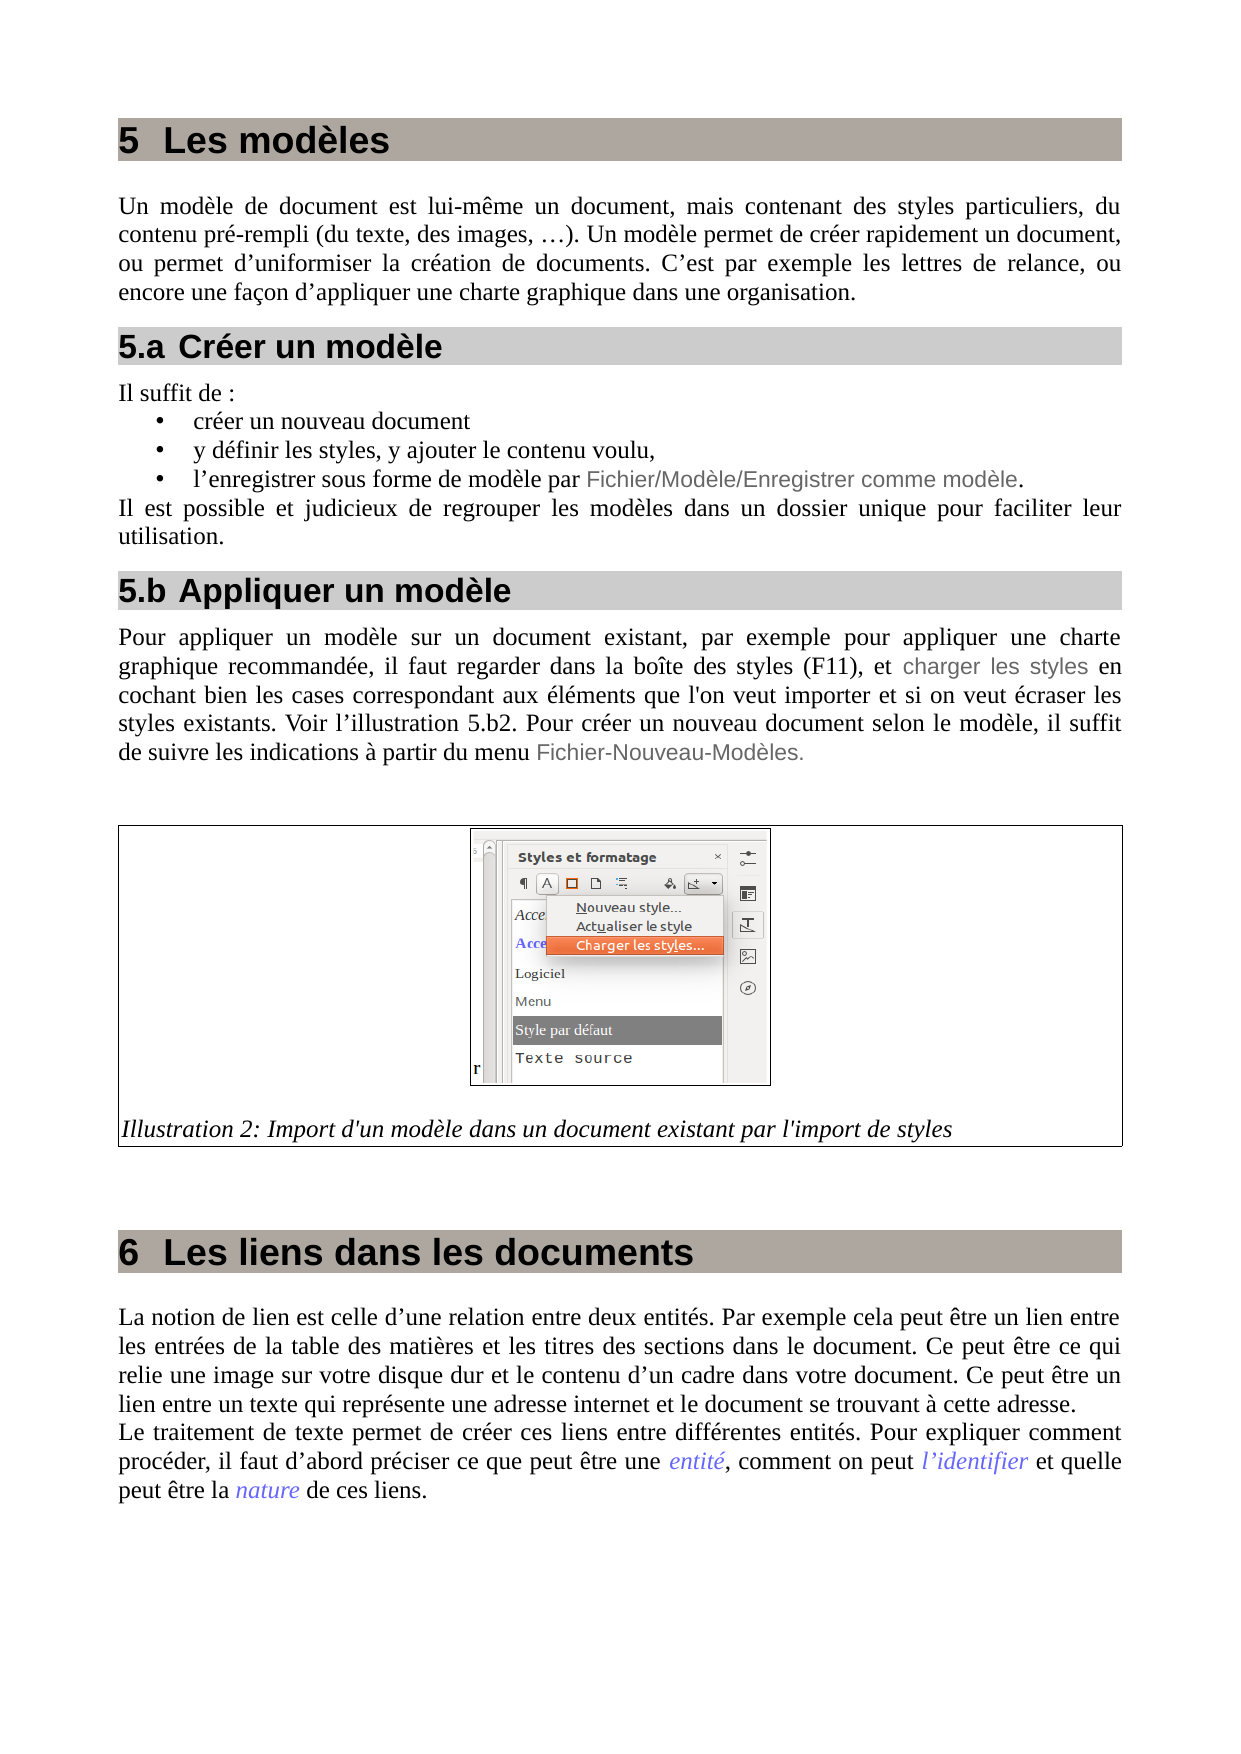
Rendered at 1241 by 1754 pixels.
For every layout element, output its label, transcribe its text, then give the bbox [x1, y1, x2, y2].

list l’enregistrer sous forme de modèle par Fichier/Modèle/Enregistrer comme modèle. [156, 464, 1122, 493]
picture [473, 831, 767, 1083]
text Il est possible et judicieux de regrouper les modèles dans un dossier unique pour faciliter leur utilisation. [118, 493, 1122, 550]
text Pour appliquer un modèle sur un document existant, par exemple pour appliquer une charte graphique recommandée, il faut regarder dans la boîte des styles (F11), et charger les styles en cochant bien les cases correspondant aux éléments que l'on veut importer et si on veut écraser les styles existants. Voir l’illustration 5.b2. Pour créer un nouveau document selon le modèle, il suffit de suivre les indications à partir du menu Fichier-Nouveau-Modèles. [118, 622, 1122, 766]
subtitle Créer un modèle [118, 327, 1122, 365]
text [471, 829, 770, 1085]
subtitle Les liens dans les documents [118, 1230, 1122, 1273]
subtitle Les modèles [118, 118, 1122, 161]
list y définir les styles, y ajouter le contenu voulu, [156, 435, 1122, 464]
text Un modèle de document est lui-même un document, mais contenant des styles particuliers, du contenu pré-rempli (du texte, des images, …). Un modèle permet de créer rapidement un document, ou permet d’uniformiser la création de documents. C’est par exemple les lettres de relance, ou encore une façon d’appliquer une charte graphique dans une organisation. [118, 191, 1122, 306]
text Le traitement de texte permet de créer ces liens entre différentes entités. Pour expliquer comment procéder, il faut d’abord préciser ce que peut être une entité, comment on peut l’identifier et quelle peut être la nature de ces liens. [118, 1417, 1122, 1504]
text Il suffit de : [118, 378, 1122, 406]
text Illustration 2: Import d'un modèle dans un document existant par l'import de styles [121, 1083, 1119, 1143]
text La notion de lien est celle d’une relation entre deux entités. Par exemple cela peut être un lien entre les entrées de la table des matières et les titres des sections dans le document. Ce peut être ce qui relie une image sur votre disque dur et le contenu d’un cadre dans votre document. Ce peut être un lien entre un texte qui représente une adresse internet et le document se trouvant à cette adresse. [118, 1302, 1122, 1417]
subtitle Appliquer un modèle [118, 571, 1122, 610]
list créer un nouveau document [156, 406, 1122, 435]
